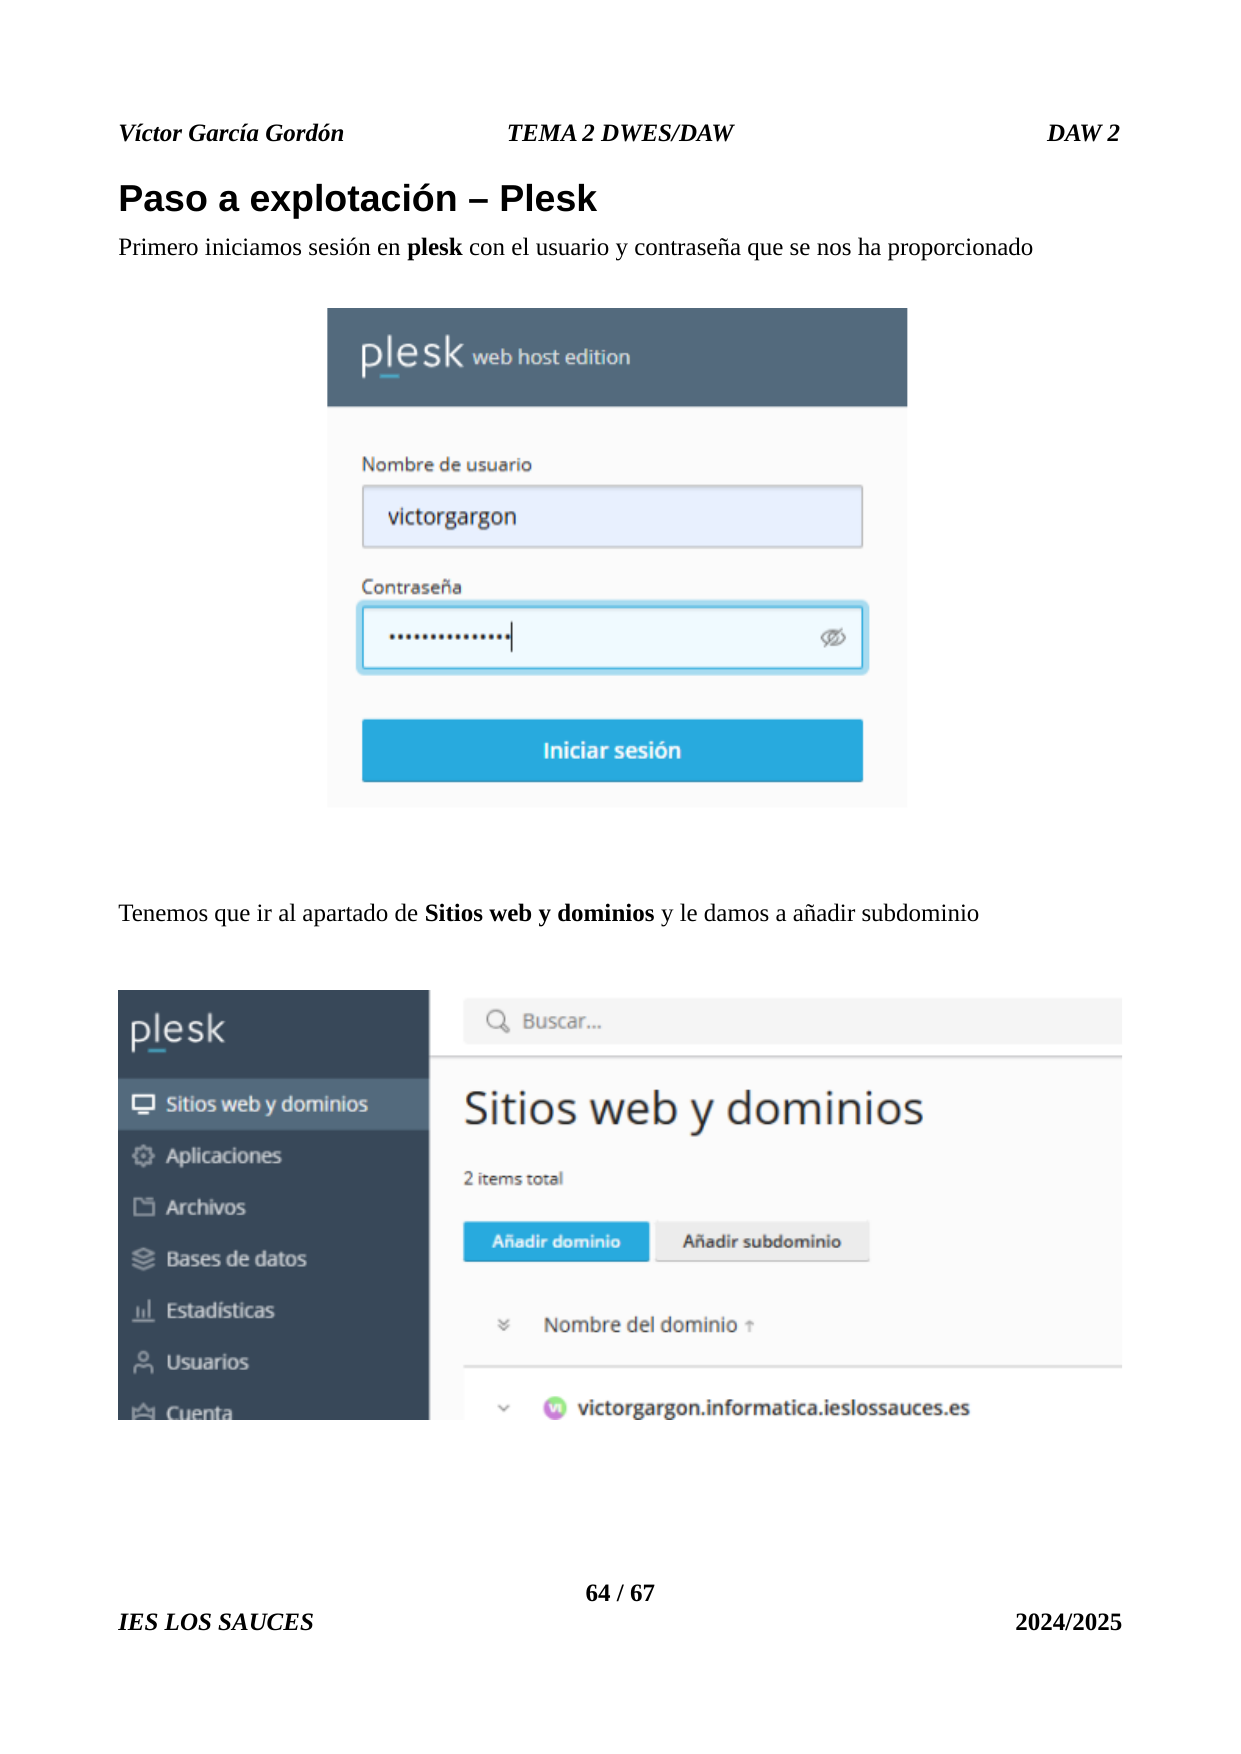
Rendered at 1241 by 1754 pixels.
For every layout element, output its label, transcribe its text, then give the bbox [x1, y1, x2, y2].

text Primero iniciamos sesión en plesk con el usuario y contraseña que se nos ha proporcionado [118, 232, 1122, 261]
picture [327, 308, 908, 809]
subtitle Paso a explotación – Plesk [118, 176, 1122, 219]
text Tenemos que ir al apartado de Sitios web y dominios y le damos a añadir subdominio [118, 898, 1122, 927]
picture [118, 990, 1123, 1420]
